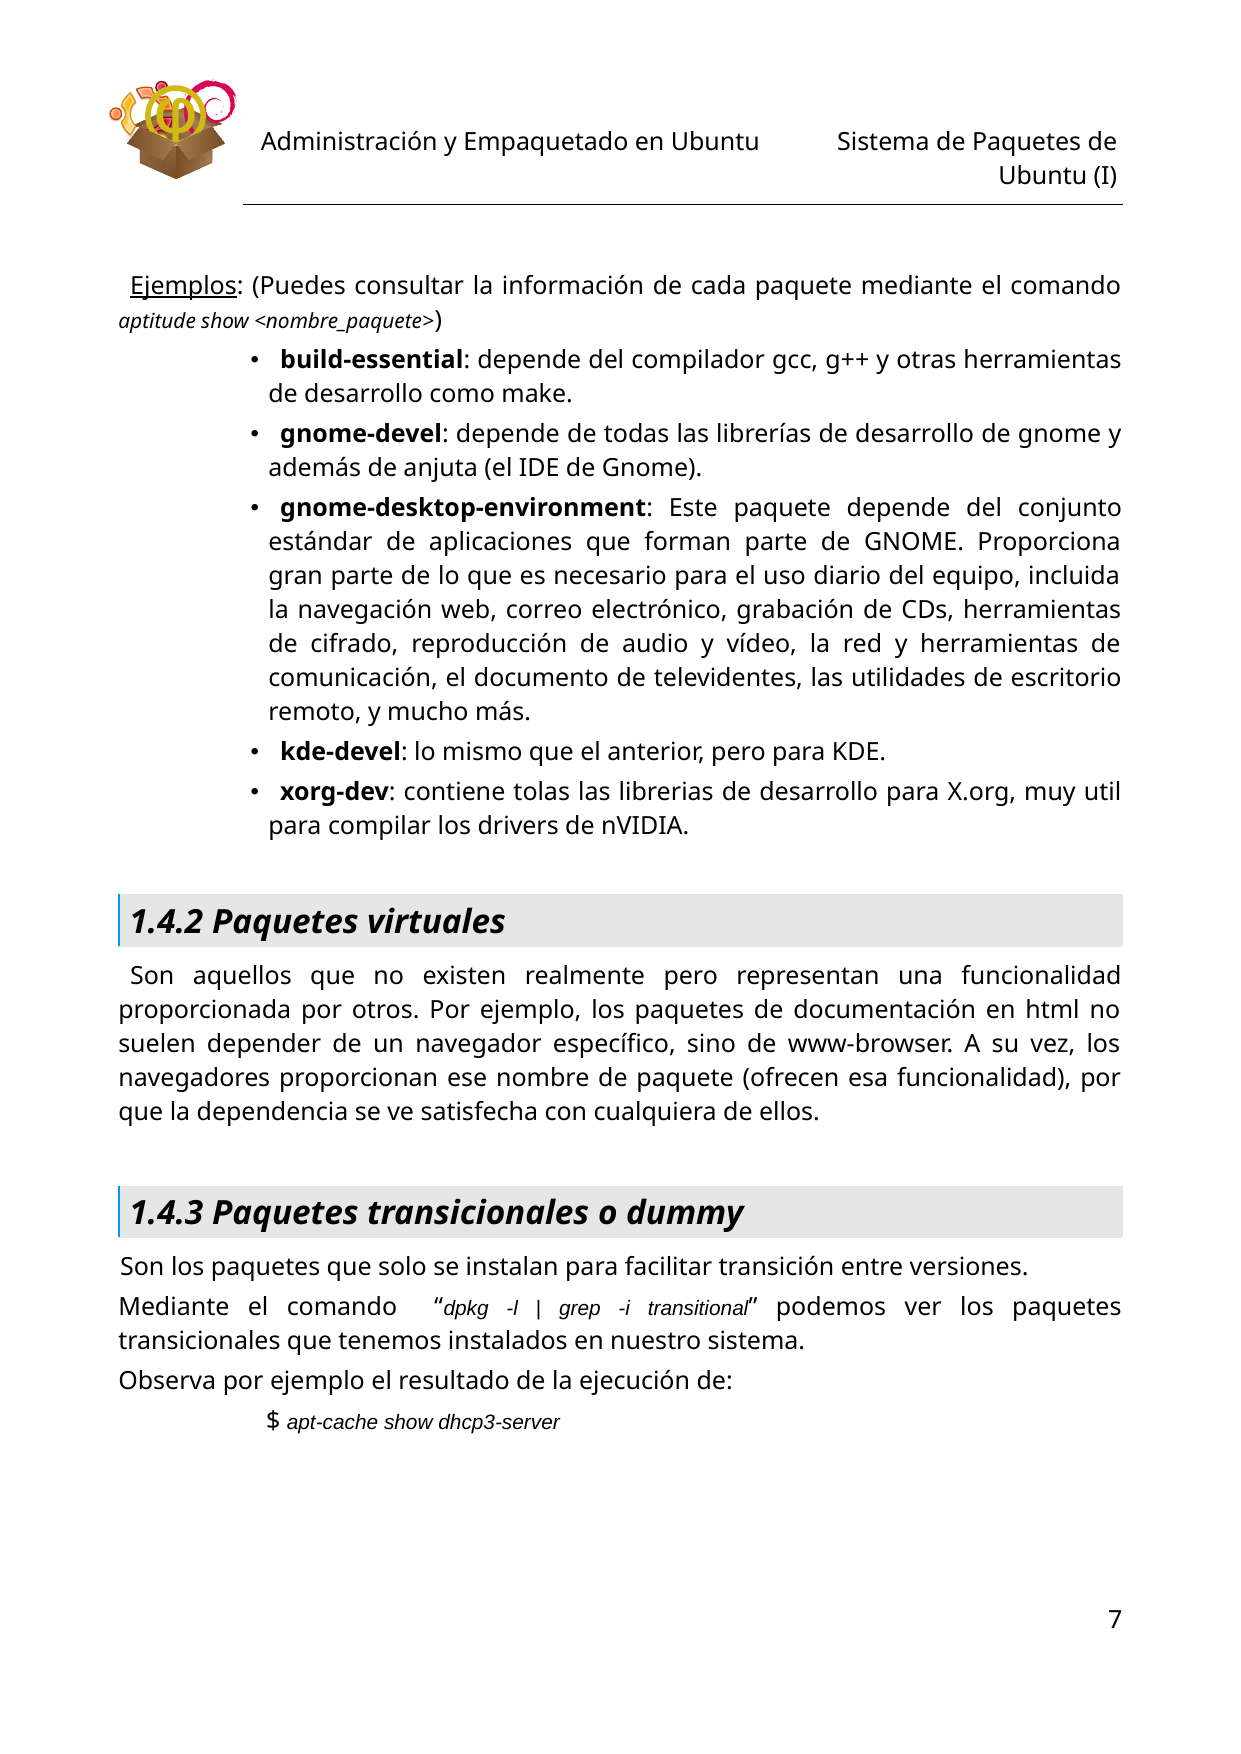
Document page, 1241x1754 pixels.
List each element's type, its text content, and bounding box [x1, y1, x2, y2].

list build-essential: depende del compilador gcc, g++ y otras herramientas de desarrollo como make. [239, 341, 1122, 409]
text Observa por ejemplo el resultado de la ejecución de: [118, 1363, 1122, 1397]
list gnome-devel: depende de todas las librerías de desarrollo de gnome y además de anjuta (el IDE de Gnome). [239, 415, 1122, 483]
text $ apt-cache show dhcp3-server [192, 1403, 1122, 1437]
list xorg-dev: contiene tolas las librerias de desarrollo para X.org, muy util para compilar los drivers de nVIDIA. [239, 774, 1122, 842]
text Son aquellos que no existen realmente pero representan una funcionalidad proporcionada por otros. Por ejemplo, los paquetes de documentación en html no suelen depender de un navegador específico, sino de www-browser. A su vez, los navegadores proporcionan ese nombre de paquete (ofrecen esa funcionalidad), por que la dependencia se ve satisfecha con cualquiera de ellos. [118, 958, 1122, 1128]
subtitle 1.4.2 Paquetes virtuales [120, 895, 1122, 946]
list Son los paquetes que solo se instalan para facilitar transición entre versiones. [82, 1249, 1122, 1283]
subtitle 1.4.3 Paquetes transicionales o dummy [120, 1187, 1122, 1237]
text Ejemplos: (Puedes consultar la información de cada paquete mediante el comando aptitude show <nombre_paquete>) [118, 267, 1122, 335]
text Mediante el comando “dpkg -l | grep -i transitional” podemos ver los paquetes transicionales que tenemos instalados en nuestro sistema. [118, 1289, 1122, 1357]
list kde-devel: lo mismo que el anterior, pero para KDE. [239, 734, 1122, 768]
list gnome-desktop-environment: Este paquete depende del conjunto estándar de aplicaciones que forman parte de GNOME. Proporciona gran parte de lo que es necesario para el uso diario del equipo, incluida la navegación web, correo electrónico, grabación de CDs, herramientas de cifrado, reproducción de audio y vídeo, la red y herramientas de comunicación, el documento de televidentes, las utilidades de escritorio remoto, y mucho más. [239, 489, 1122, 728]
